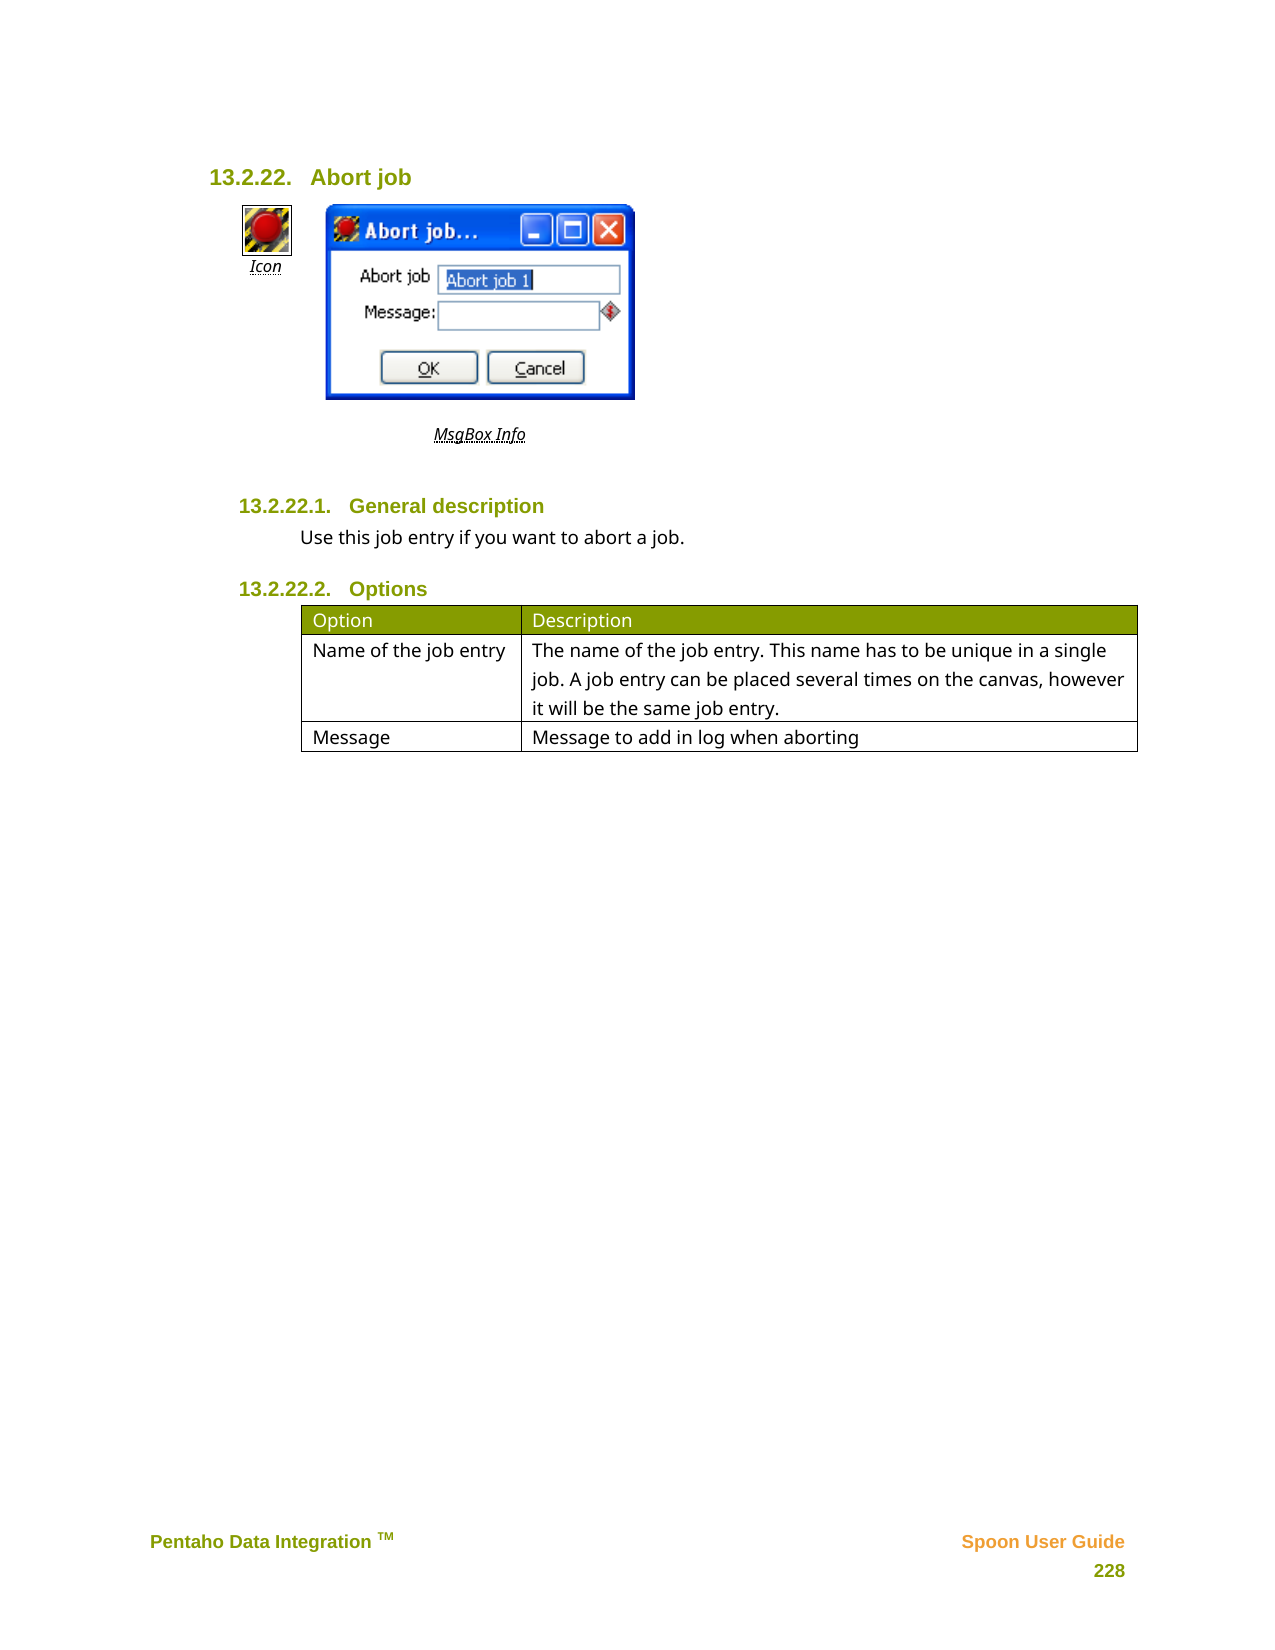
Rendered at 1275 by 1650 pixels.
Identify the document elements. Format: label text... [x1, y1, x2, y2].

table_cell Message [302, 722, 521, 751]
table_header Description [522, 606, 1137, 634]
picture [325, 204, 635, 400]
subtitle Options [239, 569, 1125, 604]
table_cell Message to add in log when aborting [522, 722, 1137, 751]
picture [244, 208, 289, 252]
table_cell Name of the job entry [302, 635, 521, 721]
table_header Option [302, 606, 521, 634]
text MsgBox Info [326, 422, 636, 445]
subtitle General description [239, 486, 1125, 520]
text Use this job entry if you want to abort a job. [300, 521, 1125, 550]
table_cell The name of the job entry. This name has to be unique in a single job. A job entry can be placed several times on the canvas, however it will be the same job entry. [522, 635, 1137, 721]
text Icon [241, 254, 292, 278]
subtitle Abort job [209, 157, 1125, 192]
